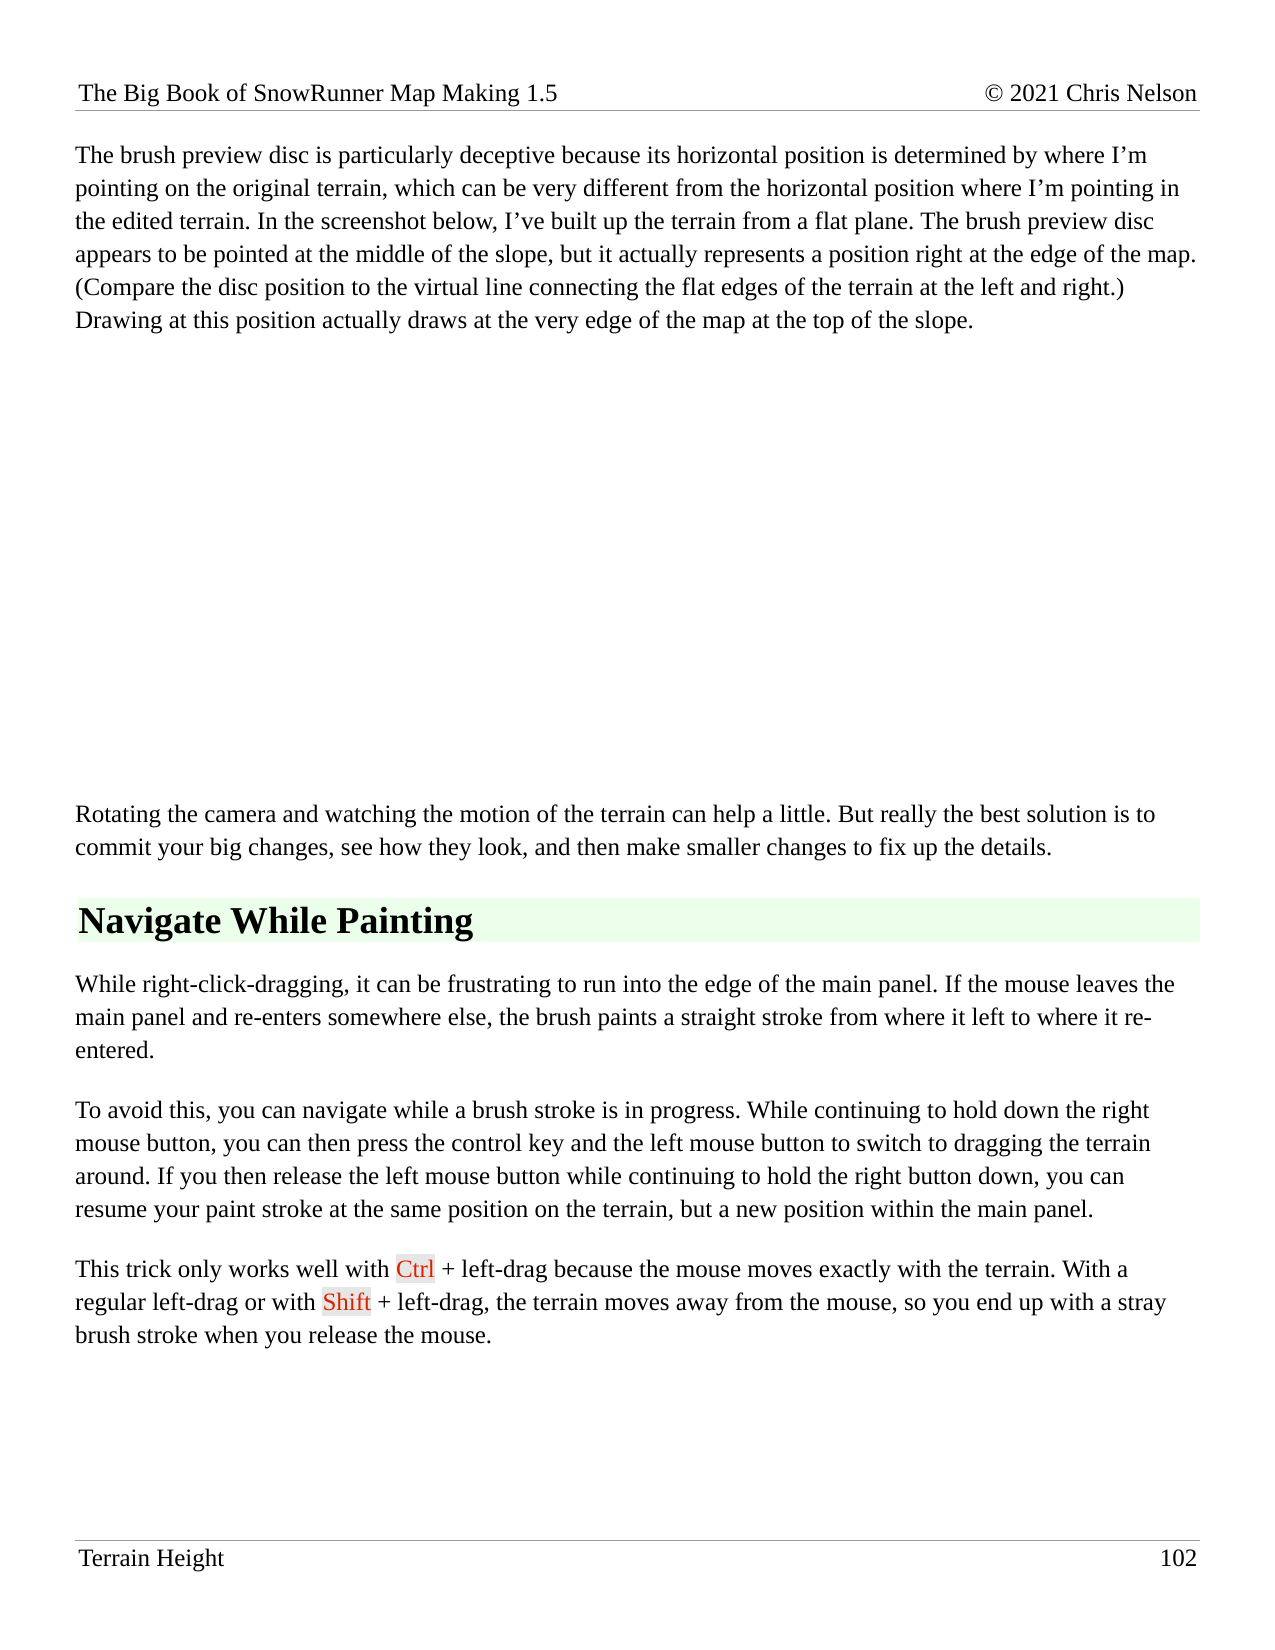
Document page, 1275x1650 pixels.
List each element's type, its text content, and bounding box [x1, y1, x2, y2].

text While right-click-dragging, it can be frustrating to run into the edge of the main panel. If the mouse leaves the main panel and re-enters somewhere else, the brush paints a straight stroke from where it left to where it re-entered. [75, 969, 1200, 1064]
text To avoid this, you can navigate while a brush stroke is in progress. While continuing to hold down the right mouse button, you can then press the control key and the left mouse button to switch to dragging the terrain around. If you then release the left mouse button while continuing to hold the right button down, you can resume your paint stroke at the same position on the terrain, but a new position within the main panel. [75, 1095, 1200, 1223]
text Rotating the camera and watching the motion of the terrain can help a little. But really the best solution is to commit your big changes, see how they look, and then make smaller changes to fix up the details. [75, 799, 1200, 861]
text The brush preview disc is particularly deceptive because its horizontal position is determined by where I’m pointing on the original terrain, which can be very different from the horizontal position where I’m pointing in the edited terrain. In the screenshot below, I’ve built up the terrain from a flat plane. The brush preview disc appears to be pointed at the middle of the slope, but it actually represents a position right at the edge of the map. (Compare the disc position to the virtual line connecting the flat edges of the terrain at the left and right.) Drawing at this position actually draws at the very edge of the map at the top of the slope. [75, 140, 1200, 334]
text This trick only works well with Ctrl + left-drag because the mouse moves exactly with the terrain. With a regular left-drag or with Shift + left-drag, the terrain moves away from the mouse, so you end up with a stray brush stroke when you release the mouse. [75, 1254, 1200, 1349]
subtitle Navigate While Painting [78, 898, 1200, 942]
